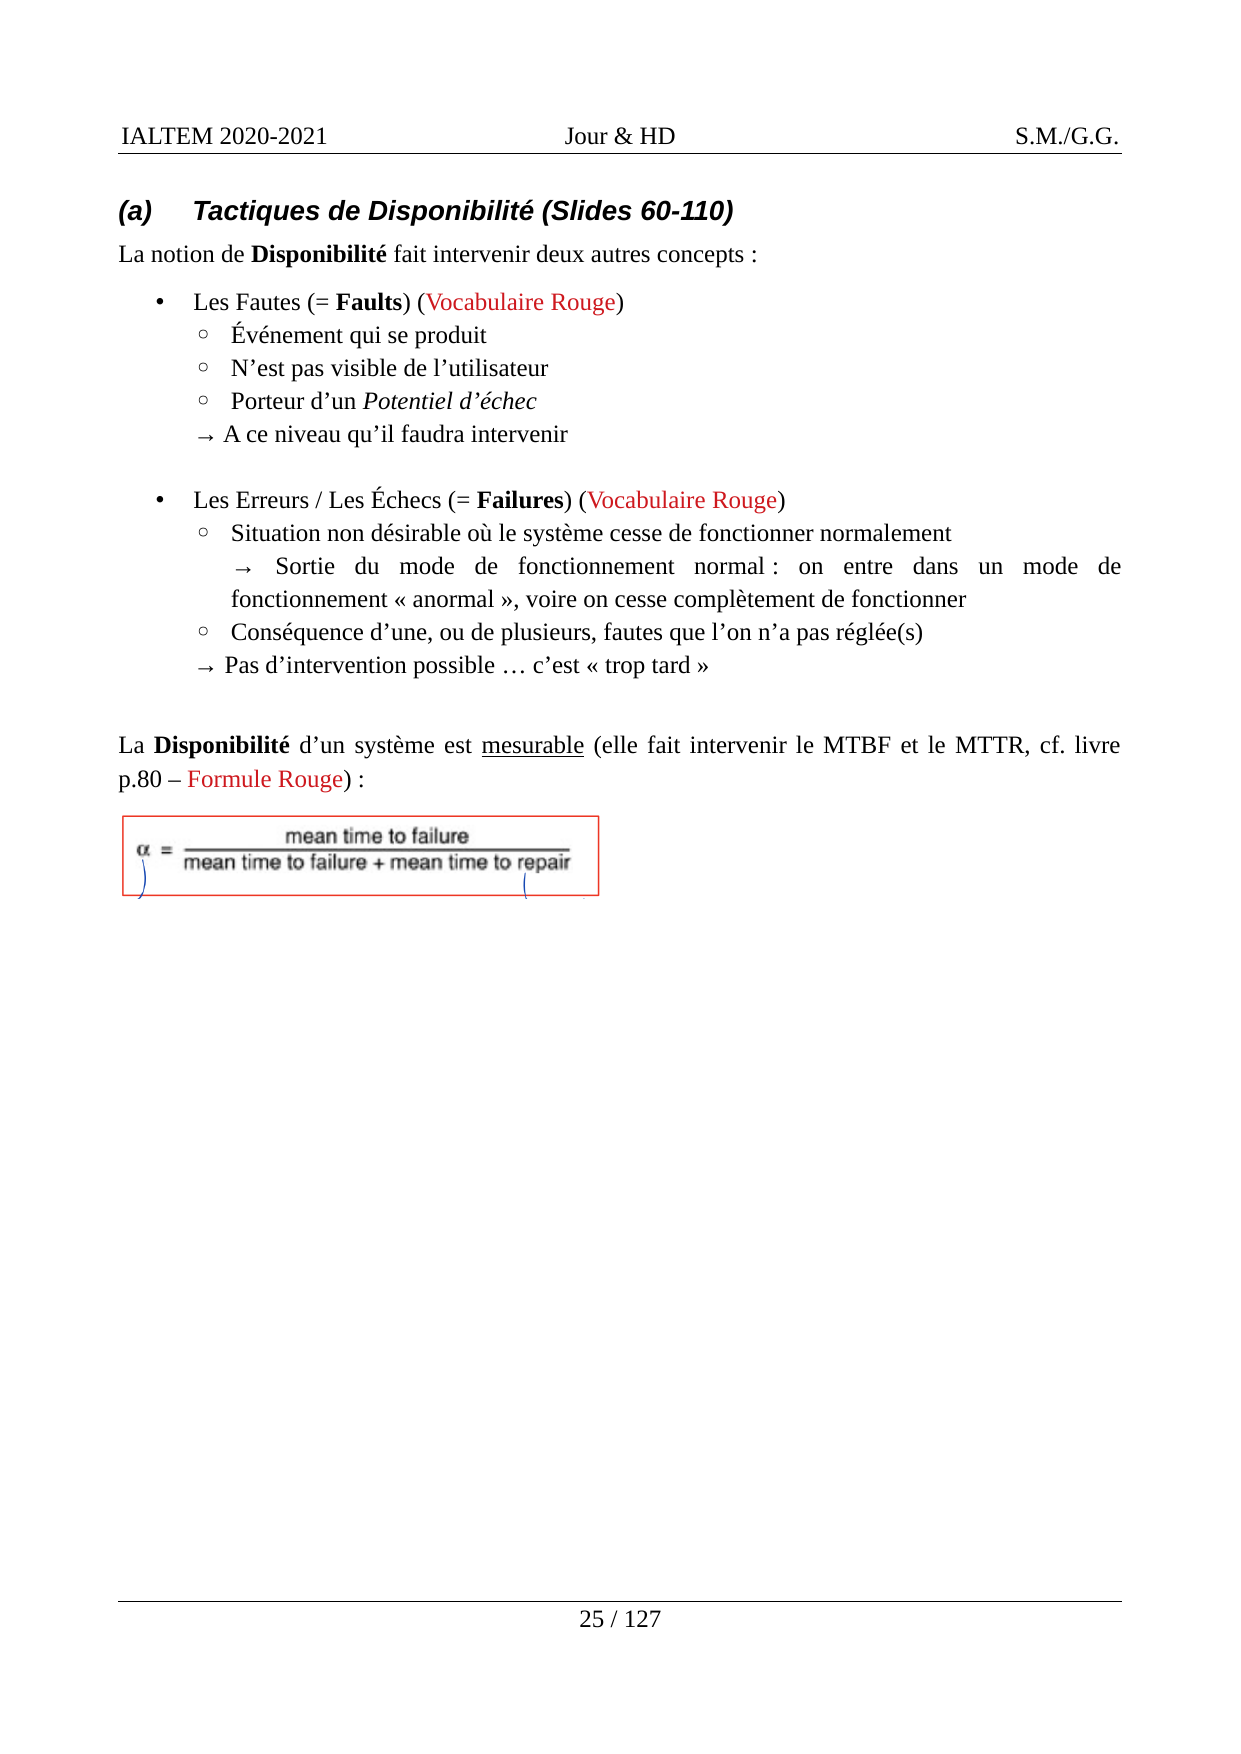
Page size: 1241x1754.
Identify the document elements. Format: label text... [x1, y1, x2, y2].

list → Pas d’intervention possible … c’est « trop tard » [156, 650, 1122, 679]
list Situation non désirable où le système cesse de fonctionner normalement [193, 518, 1122, 547]
text La Disponibilité d’un système est mesurable (elle fait intervenir le MTBF et le MTTR, cf. livre p.80 – Formule Rouge) : [118, 731, 1122, 792]
list N’est pas visible de l’utilisateur [193, 353, 1122, 382]
list → A ce niveau qu’il faudra intervenir [156, 419, 1122, 448]
list Porteur d’un Potentiel d’échec [193, 386, 1122, 414]
list Événement qui se produit [193, 320, 1122, 348]
picture [118, 811, 601, 899]
subtitle Tactiques de Disponibilité (Slides 60-110) [118, 195, 1122, 227]
list Conséquence d’une, ou de plusieurs, fautes que l’on n’a pas réglée(s) [193, 617, 1122, 646]
list Les Erreurs / Les Échecs (= Failures) (Vocabulaire Rouge) [156, 485, 1122, 514]
list → Sortie du mode de fonctionnement normal : on entre dans un mode de fonctionnement « anormal », voire on cesse complètement de fonctionner [193, 551, 1122, 613]
list Les Fautes (= Faults) (Vocabulaire Rouge) [156, 287, 1122, 316]
text La notion de Disponibilité fait intervenir deux autres concepts : [118, 239, 1122, 268]
